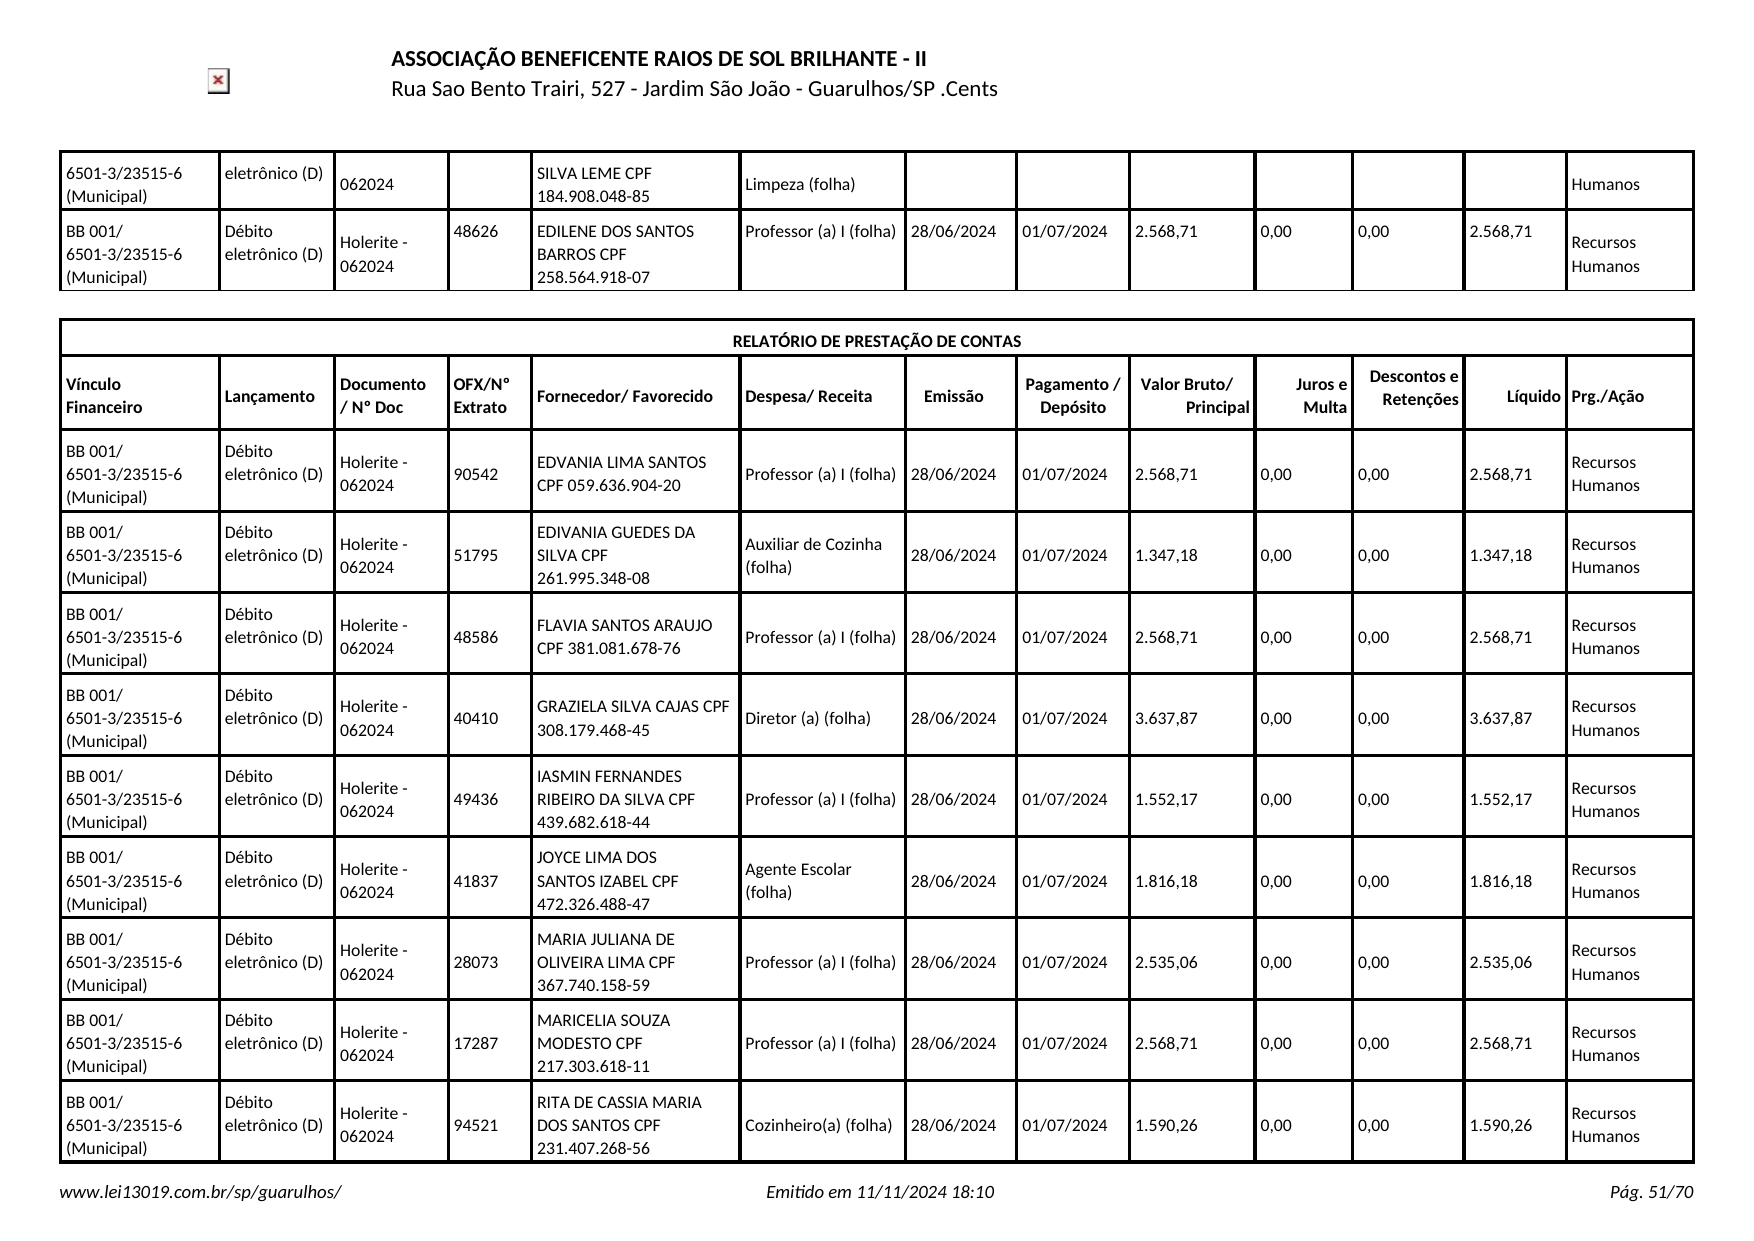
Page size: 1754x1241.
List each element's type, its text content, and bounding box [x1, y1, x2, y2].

table_cell 1.816,18 [1131, 838, 1253, 916]
table_cell 01/07/2024 [1018, 757, 1128, 835]
table_cell 2.568,71 [1131, 431, 1253, 509]
table_cell 2.568,71 [1466, 431, 1565, 509]
table_cell 0,00 [1257, 431, 1351, 509]
table_cell 94521 [450, 1082, 530, 1160]
table_cell 2.535,06 [1466, 919, 1565, 998]
table_cell Agente Escolar (folha) [742, 838, 904, 916]
table_cell BB 001/ 6501-3/23515-6 (Municipal) [62, 757, 218, 835]
table_cell Débito eletrônico (D) [221, 211, 333, 289]
table_cell Débito eletrônico (D) [221, 919, 333, 998]
table_cell FLAVIA SANTOS ARAUJO CPF 381.081.678-76 [533, 594, 738, 672]
table_cell RITA DE CASSIA MARIA DOS SANTOS CPF 231.407.268-56 [533, 1082, 738, 1160]
table_cell 28/06/2024 [907, 1082, 1015, 1160]
table_cell Professor (a) I (folha) [742, 1001, 904, 1079]
table_cell MARICELIA SOUZA MODESTO CPF 217.303.618-11 [533, 1001, 738, 1079]
table_cell 0,00 [1257, 513, 1351, 591]
table_cell 0,00 [1354, 594, 1462, 672]
table_cell Pagamento / Depósito [1018, 357, 1128, 428]
table_cell Holerite - 062024 [336, 919, 447, 998]
table_cell BB 001/ 6501-3/23515-6 (Municipal) [62, 1001, 218, 1079]
table_cell 0,00 [1257, 1082, 1351, 1160]
table_cell Vínculo Financeiro [62, 357, 218, 428]
table_cell 0,00 [1257, 1001, 1351, 1079]
table_cell Holerite - 062024 [336, 431, 447, 509]
table_cell 0,00 [1354, 757, 1462, 835]
table_cell 28/06/2024 [907, 919, 1015, 998]
table_cell 01/07/2024 [1018, 431, 1128, 509]
table_cell Prg./Ação [1568, 357, 1692, 428]
table_cell 2.568,71 [1466, 1001, 1565, 1079]
table_cell 6501-3/23515-6 (Municipal) [62, 153, 218, 208]
table_cell [1354, 153, 1462, 208]
table_cell 2.568,71 [1466, 211, 1565, 289]
table_cell 2.568,71 [1131, 594, 1253, 672]
table_cell BB 001/ 6501-3/23515-6 (Municipal) [62, 431, 218, 509]
table_cell Professor (a) I (folha) [742, 594, 904, 672]
table_cell Recursos Humanos [1568, 1082, 1692, 1160]
table_cell 28/06/2024 [907, 757, 1015, 835]
table_cell Holerite - 062024 [336, 1001, 447, 1079]
table_cell Recursos Humanos [1568, 513, 1692, 591]
table_cell EDILENE DOS SANTOS BARROS CPF 258.564.918-07 [533, 211, 738, 289]
table_cell Holerite - 062024 [336, 675, 447, 753]
table_cell Descontos e Retenções [1354, 357, 1462, 428]
table_cell 1.552,17 [1466, 757, 1565, 835]
table_cell 2.568,71 [1131, 211, 1253, 289]
table_cell Holerite - 062024 [336, 838, 447, 916]
table_cell 0,00 [1354, 1082, 1462, 1160]
table_cell Débito eletrônico (D) [221, 1001, 333, 1079]
table_cell 01/07/2024 [1018, 838, 1128, 916]
table_cell 3.637,87 [1466, 675, 1565, 753]
table_cell Professor (a) I (folha) [742, 919, 904, 998]
table_cell Débito eletrônico (D) [221, 838, 333, 916]
table_cell Fornecedor/ Favorecido [533, 357, 738, 428]
table_cell 0,00 [1257, 675, 1351, 753]
table_cell Humanos [1568, 153, 1692, 208]
table_cell 1.552,17 [1131, 757, 1253, 835]
table_cell Débito eletrônico (D) [221, 1082, 333, 1160]
table_cell BB 001/ 6501-3/23515-6 (Municipal) [62, 211, 218, 289]
table_cell 01/07/2024 [1018, 211, 1128, 289]
table_cell BB 001/ 6501-3/23515-6 (Municipal) [62, 675, 218, 753]
table_cell Professor (a) I (folha) [742, 757, 904, 835]
table_cell Lançamento [221, 357, 333, 428]
table_cell 0,00 [1354, 675, 1462, 753]
table_cell 2.568,71 [1131, 1001, 1253, 1079]
table_cell 0,00 [1354, 513, 1462, 591]
table_cell 01/07/2024 [1018, 594, 1128, 672]
table_cell Recursos Humanos [1568, 594, 1692, 672]
table_cell IASMIN FERNANDES RIBEIRO DA SILVA CPF 439.682.618-44 [533, 757, 738, 835]
table_cell 90542 [450, 431, 530, 509]
table_cell BB 001/ 6501-3/23515-6 (Municipal) [62, 594, 218, 672]
table_cell Auxiliar de Cozinha (folha) [742, 513, 904, 591]
table_cell Recursos Humanos [1568, 211, 1692, 289]
table_cell [1466, 153, 1565, 208]
table_cell Professor (a) I (folha) [742, 211, 904, 289]
table_cell - 062024 [336, 153, 447, 208]
table_cell Holerite - 062024 [336, 211, 447, 289]
table_cell 0,00 [1354, 1001, 1462, 1079]
table_cell Holerite - 062024 [336, 513, 447, 591]
table_cell 2.568,71 [1466, 594, 1565, 672]
table_cell BB 001/ 6501-3/23515-6 (Municipal) [62, 1082, 218, 1160]
table_cell EDVANIA LIMA SANTOS CPF 059.636.904-20 [533, 431, 738, 509]
table_cell 2.535,06 [1131, 919, 1253, 998]
table_cell Limpeza (folha) [742, 153, 904, 208]
table_cell 28/06/2024 [907, 838, 1015, 916]
table_cell Emissão [907, 357, 1015, 428]
table_cell Débito eletrônico (D) [221, 757, 333, 835]
table_cell 1.347,18 [1131, 513, 1253, 591]
table_cell Valor Bruto/ Principal [1131, 357, 1253, 428]
table_cell Recursos Humanos [1568, 838, 1692, 916]
table_cell Débito eletrônico (D) [221, 594, 333, 672]
table_cell 0,00 [1354, 919, 1462, 998]
table_cell Holerite - 062024 [336, 594, 447, 672]
table_cell 51795 [450, 513, 530, 591]
table_cell 0,00 [1257, 919, 1351, 998]
table_cell Holerite - 062024 [336, 1082, 447, 1160]
table_cell 01/07/2024 [1018, 513, 1128, 591]
table_cell 1.590,26 [1466, 1082, 1565, 1160]
table_cell eletrônico (D) [221, 153, 333, 208]
table_cell Recursos Humanos [1568, 757, 1692, 835]
table_cell 0,00 [1257, 211, 1351, 289]
table_cell 0,00 [1257, 838, 1351, 916]
table_cell Despesa/ Receita [742, 357, 904, 428]
table_cell [907, 153, 1015, 208]
table_cell BB 001/ 6501-3/23515-6 (Municipal) [62, 838, 218, 916]
table_cell 01/07/2024 [1018, 919, 1128, 998]
table_cell 0,00 [1354, 211, 1462, 289]
table_cell SILVA LEME CPF 184.908.048-85 [533, 153, 738, 208]
table_cell Documento / Nº Doc [336, 357, 447, 428]
table_cell GRAZIELA SILVA CAJAS CPF 308.179.468-45 [533, 675, 738, 753]
table_cell Professor (a) I (folha) [742, 431, 904, 509]
table_cell 49436 [450, 757, 530, 835]
table_cell 01/07/2024 [1018, 675, 1128, 753]
table_cell [1257, 153, 1351, 208]
table_cell Cozinheiro(a) (folha) [742, 1082, 904, 1160]
table_cell [1131, 153, 1253, 208]
table_cell EDIVANIA GUEDES DA SILVA CPF 261.995.348-08 [533, 513, 738, 591]
table_cell 48586 [450, 594, 530, 672]
table_cell 17287 [450, 1001, 530, 1079]
table_cell BB 001/ 6501-3/23515-6 (Municipal) [62, 513, 218, 591]
table_cell 0,00 [1257, 757, 1351, 835]
table_cell Líquido [1466, 357, 1565, 428]
table_cell 01/07/2024 [1018, 1001, 1128, 1079]
table_cell Diretor (a) (folha) [742, 675, 904, 753]
table_cell 0,00 [1257, 594, 1351, 672]
table_cell 41837 [450, 838, 530, 916]
table_cell 28/06/2024 [907, 1001, 1015, 1079]
table_cell 28/06/2024 [907, 513, 1015, 591]
table_cell 1.347,18 [1466, 513, 1565, 591]
table_cell Débito eletrônico (D) [221, 513, 333, 591]
table_cell Débito eletrônico (D) [221, 675, 333, 753]
table_cell [450, 153, 530, 208]
table_cell 28/06/2024 [907, 431, 1015, 509]
table_cell 1.590,26 [1131, 1082, 1253, 1160]
table_cell Recursos Humanos [1568, 675, 1692, 753]
table_cell 28/06/2024 [907, 594, 1015, 672]
table_cell 0,00 [1354, 838, 1462, 916]
table_cell 01/07/2024 [1018, 1082, 1128, 1160]
table_cell Recursos Humanos [1568, 919, 1692, 998]
table_cell 28/06/2024 [907, 211, 1015, 289]
table_cell 28073 [450, 919, 530, 998]
table_cell 1.816,18 [1466, 838, 1565, 916]
table_cell JOYCE LIMA DOS SANTOS IZABEL CPF 472.326.488-47 [533, 838, 738, 916]
table_cell Juros e Multa [1257, 357, 1351, 428]
table_cell MARIA JULIANA DE OLIVEIRA LIMA CPF 367.740.158-59 [533, 919, 738, 998]
table_cell Débito eletrônico (D) [221, 431, 333, 509]
table_cell OFX/Nº Extrato [450, 357, 530, 428]
table_cell BB 001/ 6501-3/23515-6 (Municipal) [62, 919, 218, 998]
table_cell 3.637,87 [1131, 675, 1253, 753]
table_cell Recursos Humanos [1568, 1001, 1692, 1079]
table_cell 28/06/2024 [907, 675, 1015, 753]
table_cell [1018, 153, 1128, 208]
table_cell 0,00 [1354, 431, 1462, 509]
table_cell Holerite - 062024 [336, 757, 447, 835]
table_cell Recursos Humanos [1568, 431, 1692, 509]
table_cell 40410 [450, 675, 530, 753]
table_header RELATÓRIO DE PRESTAÇÃO DE CONTAS [62, 321, 1692, 353]
table_cell 48626 [450, 211, 530, 289]
